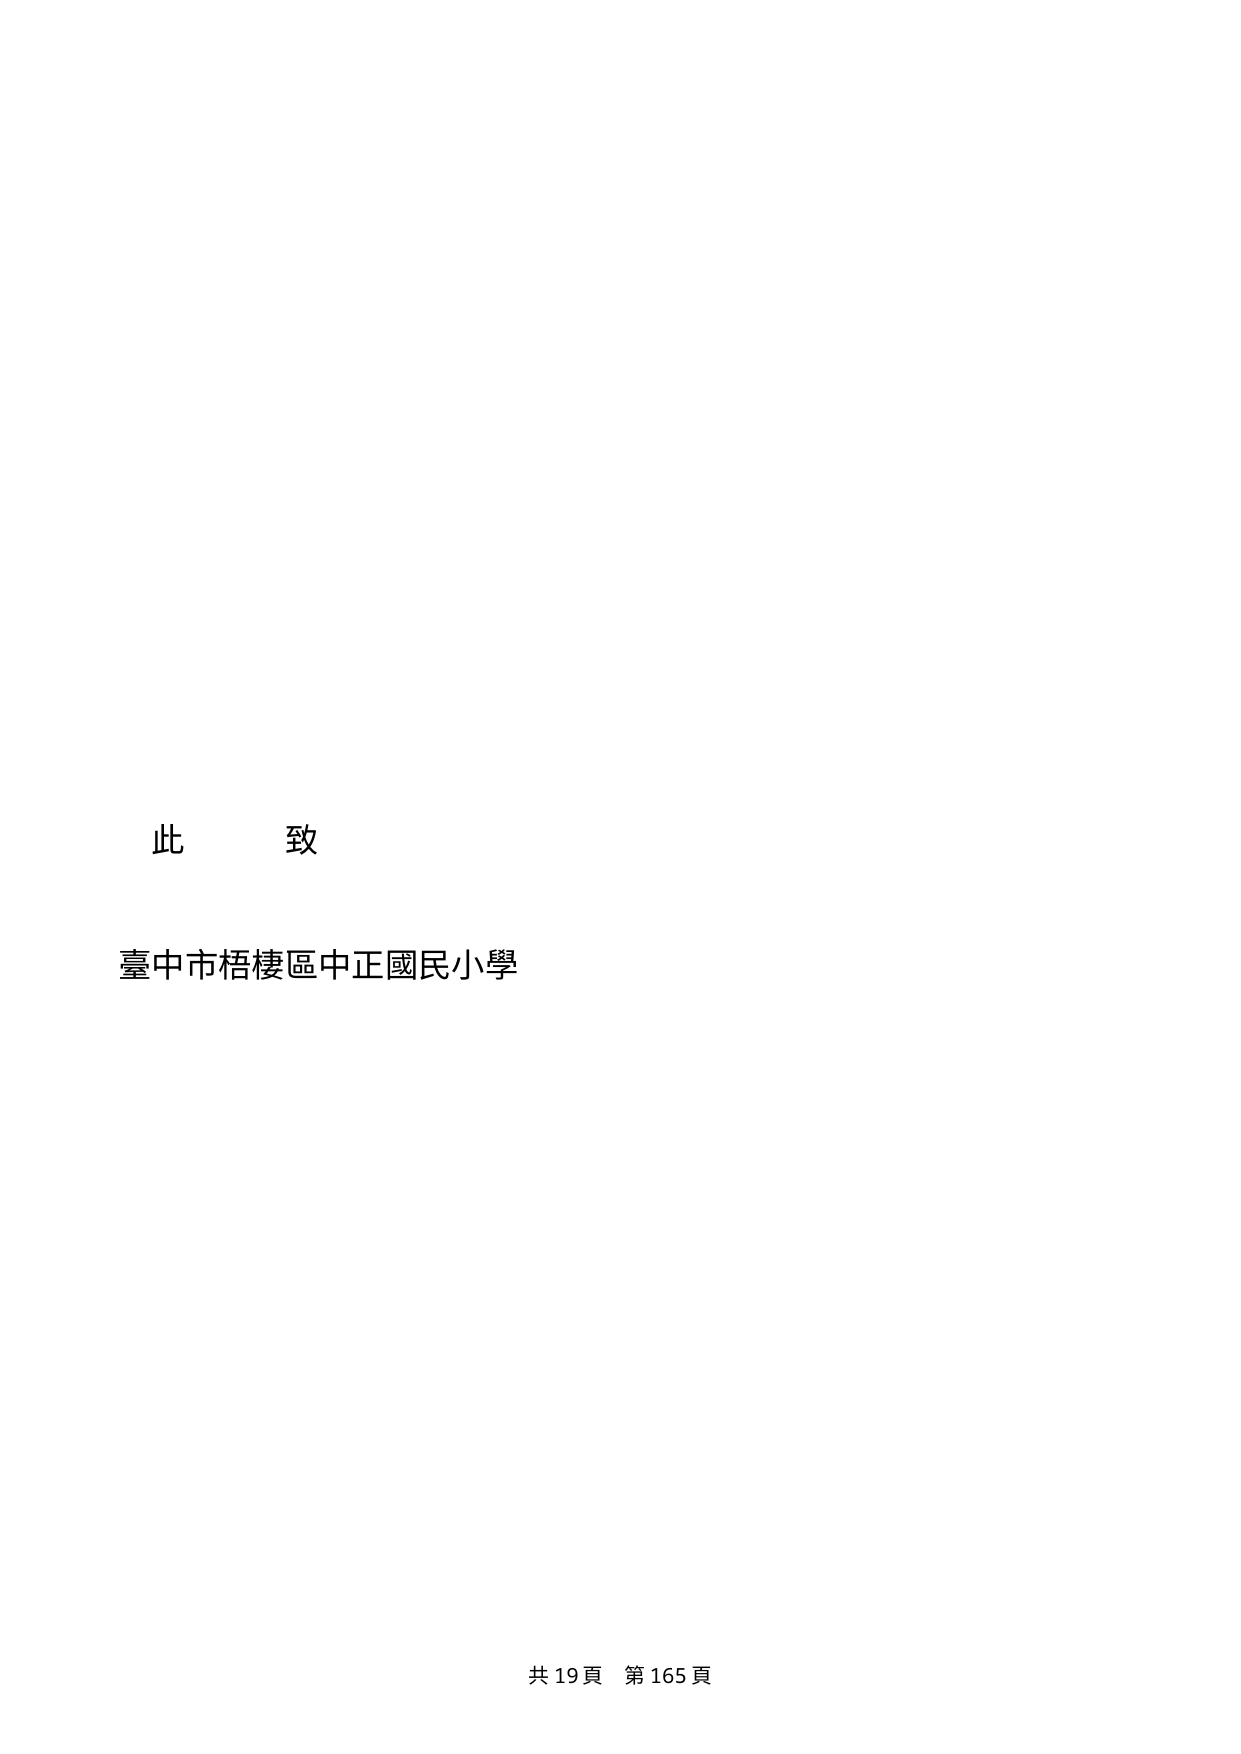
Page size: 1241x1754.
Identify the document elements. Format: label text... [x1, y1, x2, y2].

text 此 致 [118, 797, 1122, 859]
text 臺中市梧棲區中正國民小學 [118, 922, 1122, 984]
